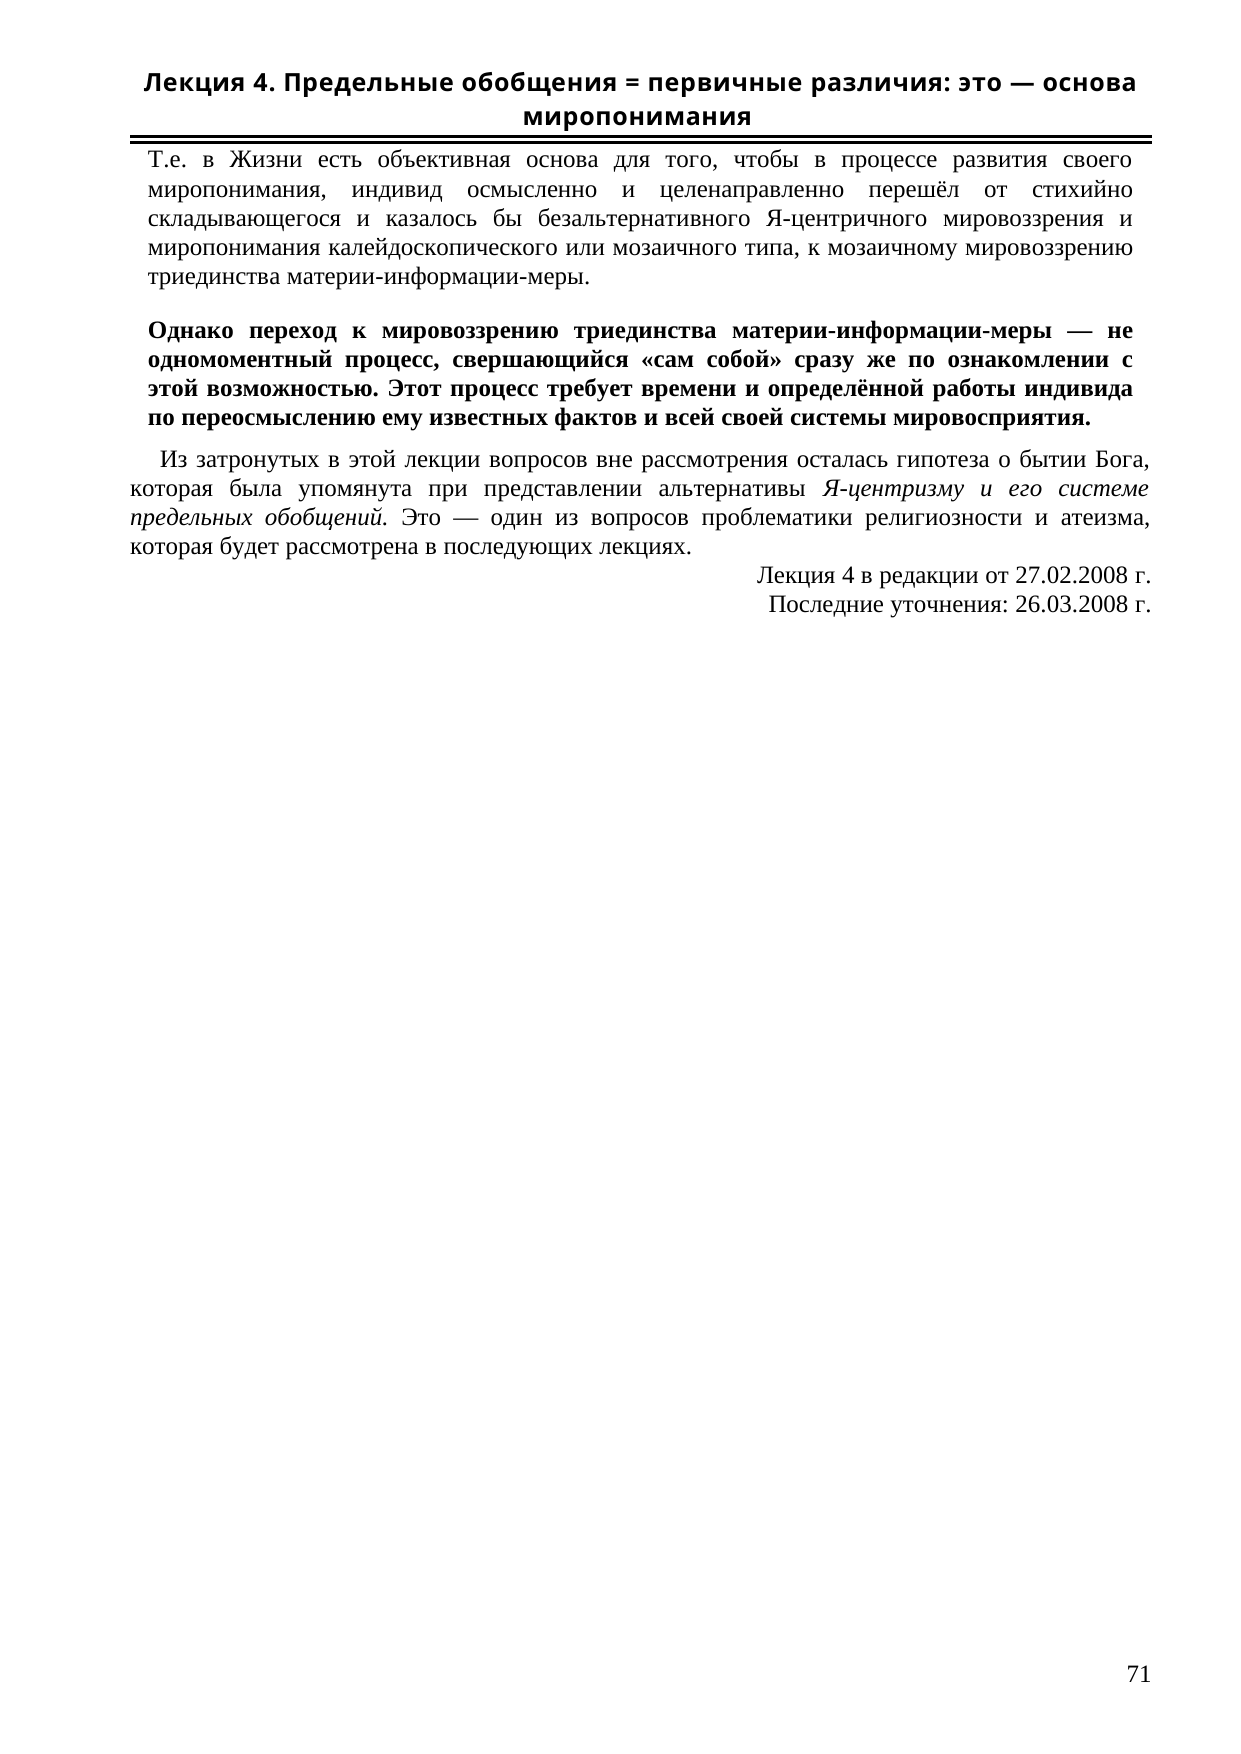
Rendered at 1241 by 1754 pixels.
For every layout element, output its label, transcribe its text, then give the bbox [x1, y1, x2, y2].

text Однако переход к мировоззрению триединства материи-информации-меры — не одномоментный процесс, свершающийся «сам собой» сразу же по ознакомлении с этой возможностью. Этот процесс требует времени и определённой работы индивида по переосмыслению ему известных фактов и всей своей системы мировосприятия. [148, 315, 1134, 431]
text Лекция 4 в редакции от 27.02.2008 г. Последние уточнения: 26.03.2008 г. [130, 560, 1152, 618]
text Из затронутых в этой лекции вопросов вне рассмотрения осталась гипотеза о бытии Бога, которая была упомянута при представлении альтернативы Я-центризму и его системе предельных обобщений. Это — один из вопросов проблематики религиозности и атеизма, которая будет рассмотрена в последующих лекциях. [130, 443, 1152, 560]
text Т.е. в Жизни есть объективная основа для того, чтобы в процессе развития своего миропонимания, индивид осмысленно и целенаправленно перешёл от стихийно складывающегося и казалось бы безальтернативного Я-центричного мировоззрения и миропонимания калейдоскопического или мозаичного типа, к мозаичному мировоззрению триединства материи-информации-меры. [148, 144, 1134, 290]
